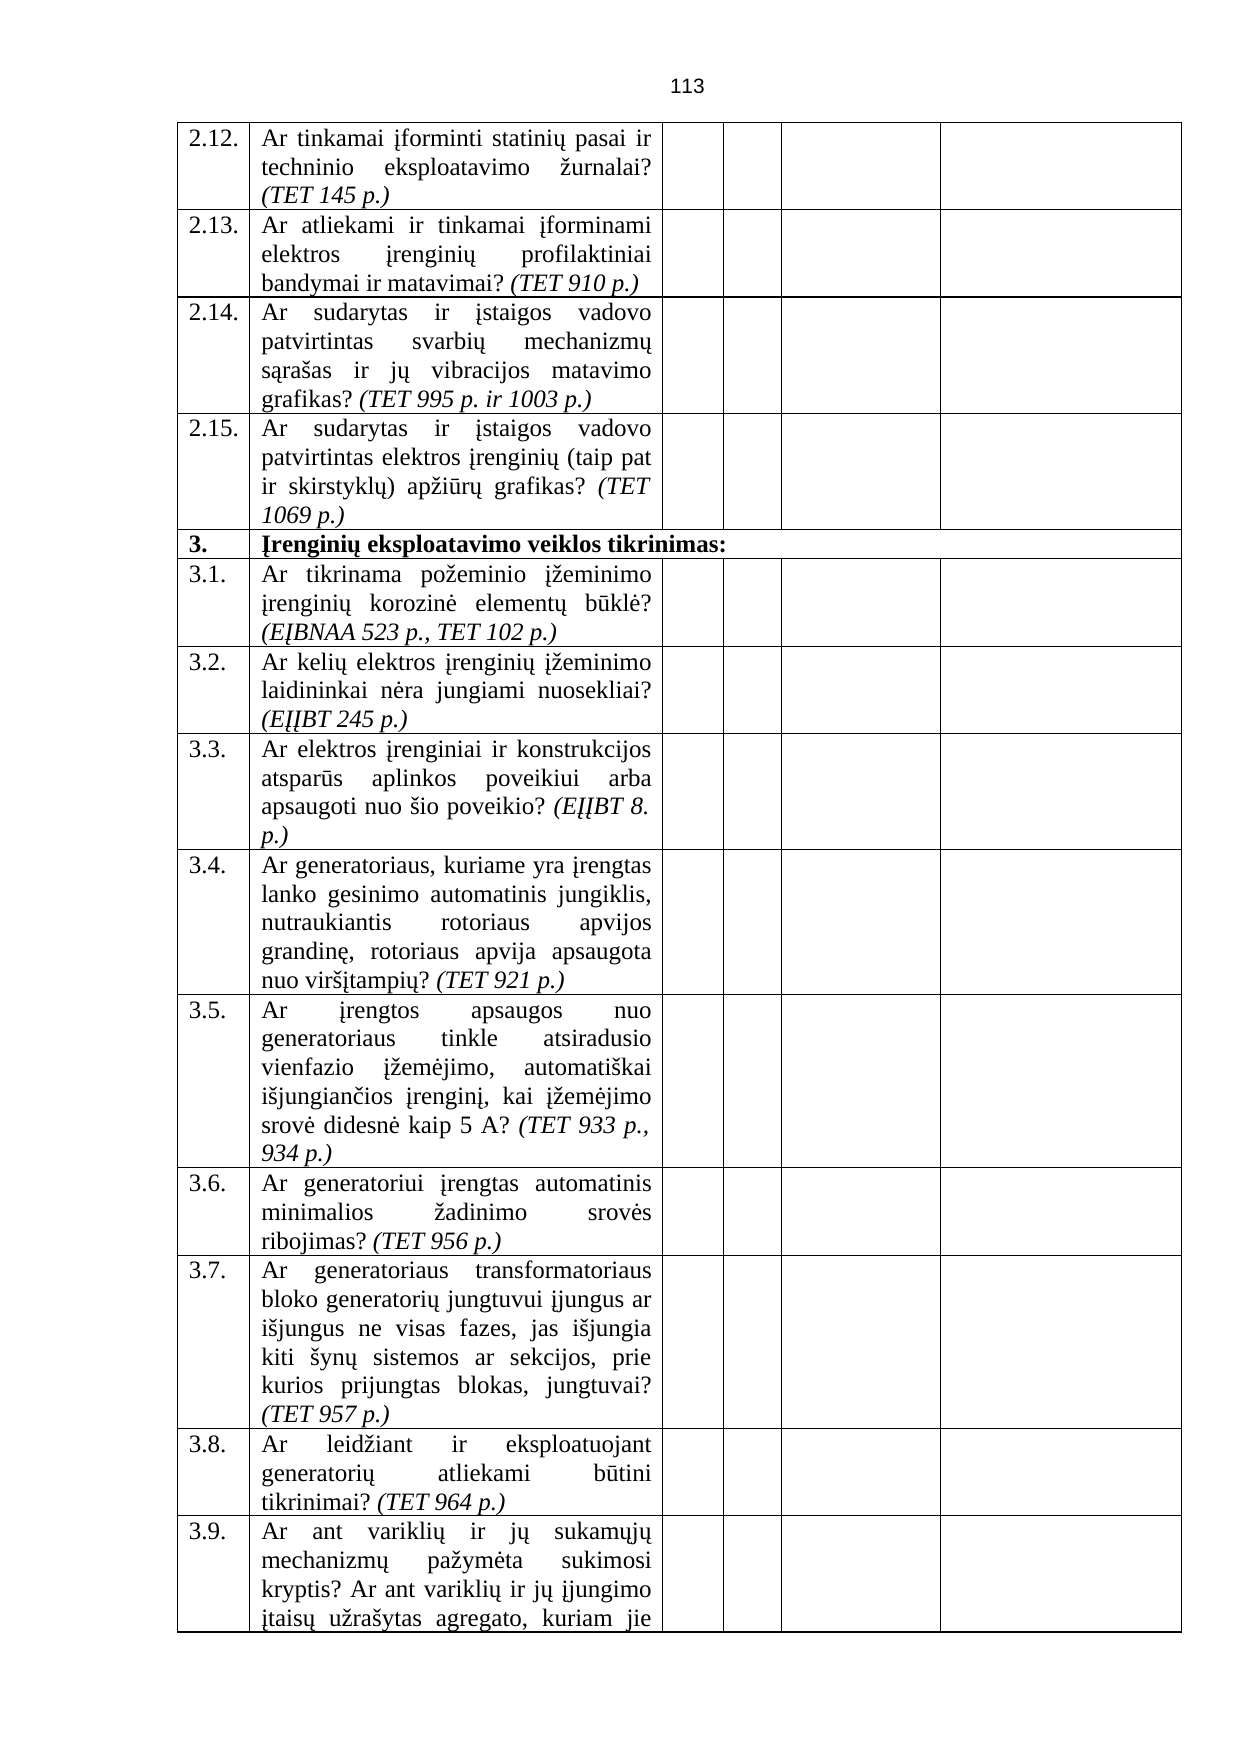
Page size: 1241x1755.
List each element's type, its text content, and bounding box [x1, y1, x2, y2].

table_cell [941, 995, 1181, 1167]
table_cell [782, 1256, 940, 1428]
table_cell [724, 1429, 781, 1515]
table_cell 3.4. [178, 850, 249, 994]
table_cell [724, 1256, 781, 1428]
table_cell 3.6. [178, 1168, 249, 1254]
table_cell [663, 647, 723, 733]
table_cell [782, 559, 940, 646]
table_cell 2.15. [178, 414, 249, 528]
table_cell [663, 1429, 723, 1515]
table_cell Ar įrengtos apsaugos nuo generatoriaus tinkle atsiradusio vienfazio įžemėjimo, automatiškai išjungiančios įrenginį, kai įžemėjimo srovė didesnė kaip 5 A? (TET 933 p., 934 p.) [250, 995, 662, 1167]
table_cell [724, 414, 781, 528]
table_cell [941, 123, 1181, 209]
table_cell [941, 414, 1181, 528]
table_cell Ar ant variklių ir jų sukamųjų mechanizmų pažymėta sukimosi kryptis? Ar ant variklių ir jų įjungimo įtaisų užrašytas agregato, kuriam jie [250, 1516, 662, 1631]
table_cell Ar sudarytas ir įstaigos vadovo patvirtintas svarbių mechanizmų sąrašas ir jų vibracijos matavimo grafikas? (TET 995 p. ir 1003 p.) [250, 298, 662, 412]
table_cell 3. [178, 530, 249, 558]
table_cell Ar tinkamai įforminti statinių pasai ir techninio eksploatavimo žurnalai? (TET 145 p.) [250, 123, 662, 209]
table_cell [782, 1516, 940, 1631]
table_cell [782, 210, 940, 296]
table_cell [941, 1256, 1181, 1428]
table_cell 2.12. [178, 123, 249, 209]
table_cell Ar atliekami ir tinkamai įforminami elektros įrenginių profilaktiniai bandymai ir matavimai? (TET 910 p.) [250, 210, 662, 296]
table_cell [663, 1168, 723, 1254]
table_cell 3.9. [178, 1516, 249, 1631]
table_cell 3.2. [178, 647, 249, 733]
table_cell [782, 850, 940, 994]
table_cell 3.3. [178, 734, 249, 849]
table_cell 3.1. [178, 559, 249, 646]
table_cell [941, 298, 1181, 412]
table_cell [782, 123, 940, 209]
table_cell [724, 123, 781, 209]
table_cell Ar elektros įrenginiai ir konstrukcijos atsparūs aplinkos poveikiui arba apsaugoti nuo šio poveikio? (EĮĮBT 8. p.) [250, 734, 662, 849]
table_cell Įrenginių eksploatavimo veiklos tikrinimas: [250, 530, 1181, 558]
table_cell [782, 1429, 940, 1515]
table_cell [663, 559, 723, 646]
table_cell [724, 1516, 781, 1631]
table_cell [782, 995, 940, 1167]
table_cell [724, 995, 781, 1167]
table_cell [663, 414, 723, 528]
table_cell [663, 995, 723, 1167]
table_cell [724, 298, 781, 412]
table_cell [724, 850, 781, 994]
table_cell [941, 210, 1181, 296]
table_cell 3.5. [178, 995, 249, 1167]
table_cell [663, 1516, 723, 1631]
table_cell 2.14. [178, 298, 249, 412]
table_cell [724, 1168, 781, 1254]
table_cell [941, 1516, 1181, 1631]
table_cell [782, 1168, 940, 1254]
table_cell [782, 414, 940, 528]
table_cell 2.13. [178, 210, 249, 296]
table_cell [782, 647, 940, 733]
table_cell [663, 734, 723, 849]
table_cell 3.7. [178, 1256, 249, 1428]
table_cell [663, 1256, 723, 1428]
table_cell [663, 850, 723, 994]
table_cell [941, 559, 1181, 646]
table_cell [941, 850, 1181, 994]
table_cell [782, 298, 940, 412]
table_cell [782, 734, 940, 849]
table_cell Ar generatoriui įrengtas automatinis minimalios žadinimo srovės ribojimas? (TET 956 p.) [250, 1168, 662, 1254]
table_cell Ar generatoriaus transformatoriaus bloko generatorių jungtuvui įjungus ar išjungus ne visas fazes, jas išjungia kiti šynų sistemos ar sekcijos, prie kurios prijungtas blokas, jungtuvai? (TET 957 p.) [250, 1256, 662, 1428]
table_cell [941, 734, 1181, 849]
table_cell [724, 559, 781, 646]
table_cell [941, 1168, 1181, 1254]
table_cell Ar sudarytas ir įstaigos vadovo patvirtintas elektros įrenginių (taip pat ir skirstyklų) apžiūrų grafikas? (TET 1069 p.) [250, 414, 662, 528]
table_cell [663, 298, 723, 412]
table_cell [941, 647, 1181, 733]
table_cell [724, 210, 781, 296]
table_cell 3.8. [178, 1429, 249, 1515]
table_cell [724, 734, 781, 849]
table_cell [663, 210, 723, 296]
table_cell [663, 123, 723, 209]
table_cell Ar tikrinama požeminio įžeminimo įrenginių korozinė elementų būklė? (EĮBNAA 523 p., TET 102 p.) [250, 559, 662, 646]
table_cell Ar leidžiant ir eksploatuojant generatorių atliekami būtini tikrinimai? (TET 964 p.) [250, 1429, 662, 1515]
table_cell Ar kelių elektros įrenginių įžeminimo laidininkai nėra jungiami nuosekliai? (EĮĮBT 245 p.) [250, 647, 662, 733]
table_cell Ar generatoriaus, kuriame yra įrengtas lanko gesinimo automatinis jungiklis, nutraukiantis rotoriaus apvijos grandinę, rotoriaus apvija apsaugota nuo viršįtampių? (TET 921 p.) [250, 850, 662, 994]
table_cell [724, 647, 781, 733]
table_cell [941, 1429, 1181, 1515]
